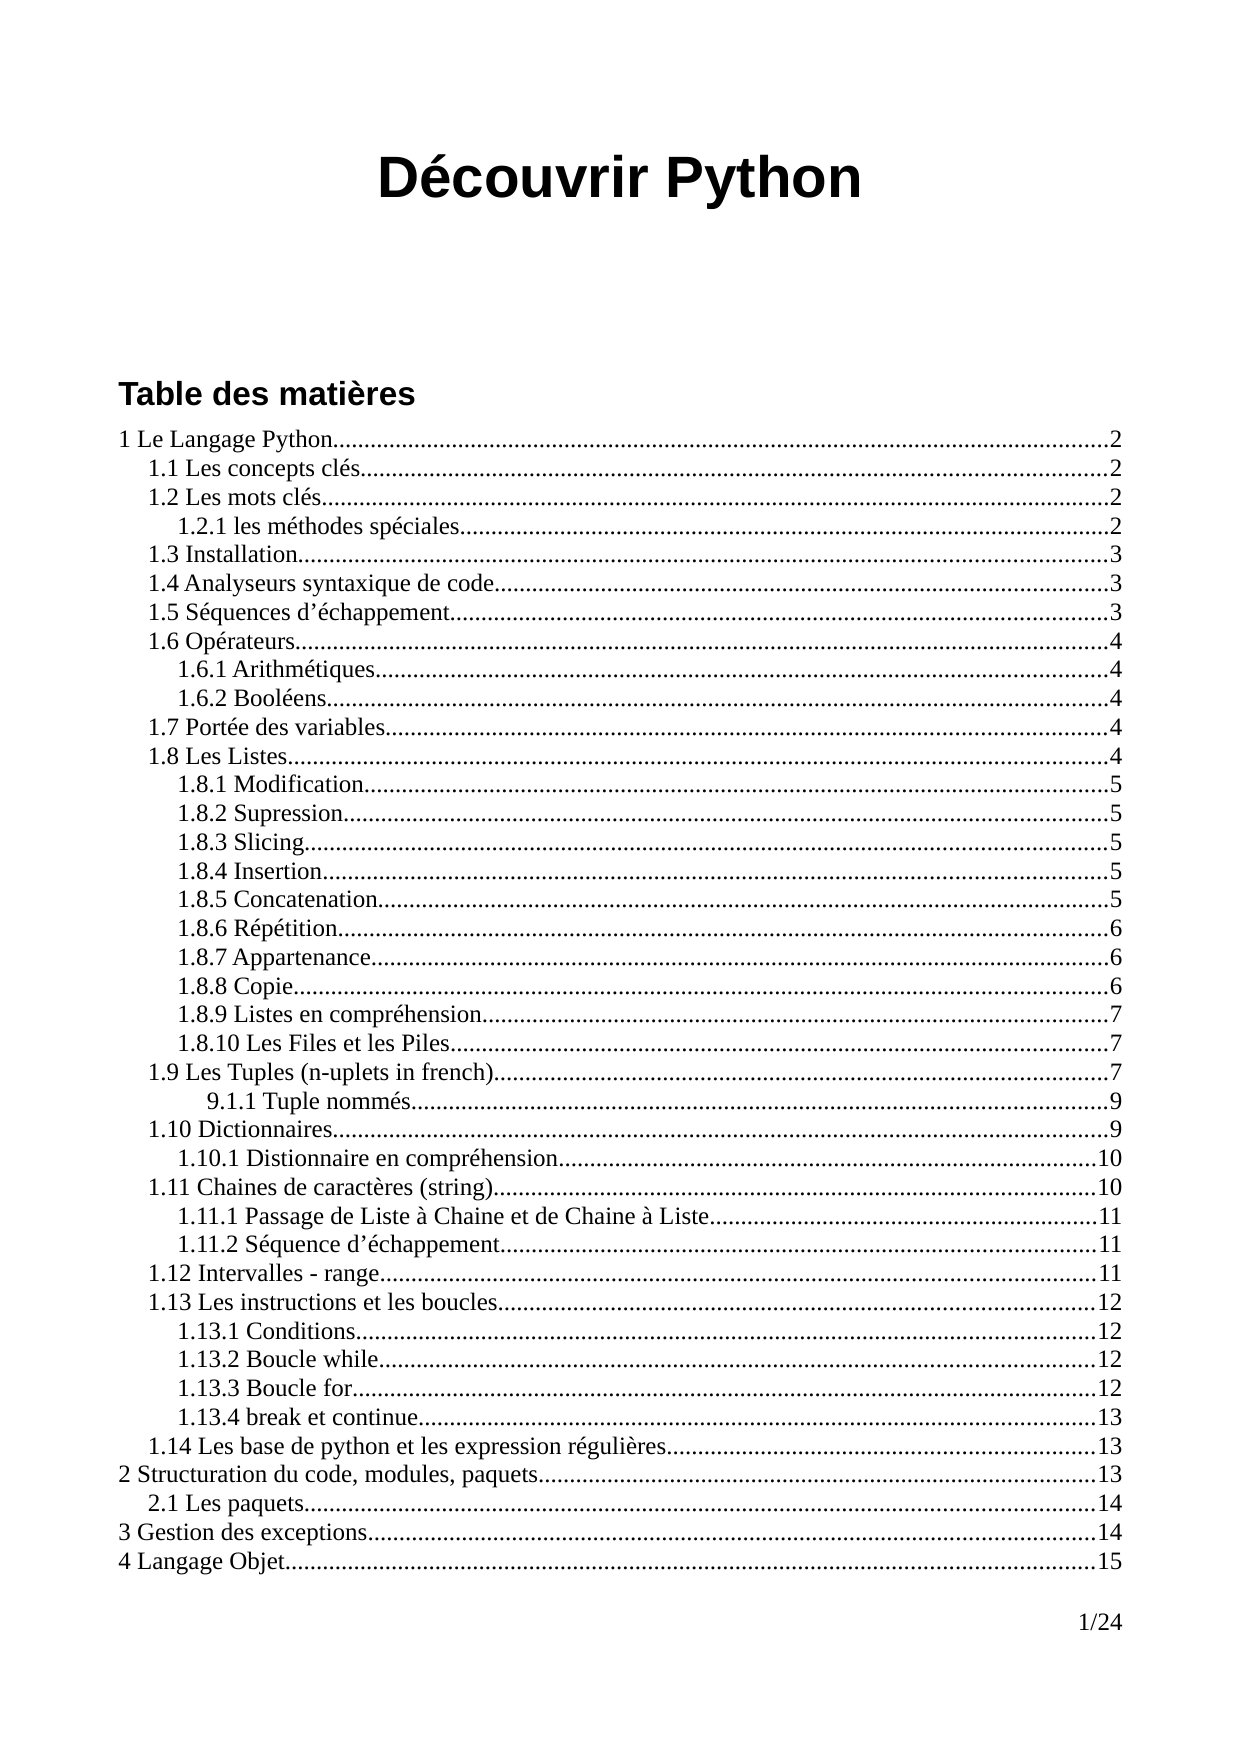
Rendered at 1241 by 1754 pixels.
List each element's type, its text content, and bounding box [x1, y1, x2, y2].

text 1.2.1 les méthodes spéciales 2 [177, 511, 1122, 539]
text 1.12 Intervalles - range 11 [148, 1258, 1122, 1287]
text 3 Gestion des exceptions 14 [118, 1517, 1122, 1546]
text 1.8.8 Copie 6 [177, 971, 1122, 999]
text 1.8.7 Appartenance 6 [177, 942, 1122, 971]
text 1.9 Les Tuples (n-uplets in french) 7 [148, 1057, 1122, 1086]
text 1.8.10 Les Files et les Piles 7 [177, 1028, 1122, 1057]
text 9.1.1 Tuple nommés 9 [207, 1086, 1122, 1114]
text 1.8.3 Slicing 5 [177, 827, 1122, 856]
text 1.11.2 Séquence d’échappement 11 [177, 1229, 1122, 1258]
text 1.10 Dictionnaires 9 [148, 1114, 1122, 1143]
text 2.1 Les paquets 14 [148, 1488, 1122, 1517]
text 1.8.2 Supression 5 [177, 798, 1122, 827]
text 1 Le Langage Python 2 [118, 424, 1122, 453]
text 2 Structuration du code, modules, paquets 13 [118, 1459, 1122, 1488]
text 1.1 Les concepts clés 2 [148, 453, 1122, 482]
text 1.7 Portée des variables 4 [148, 712, 1122, 741]
text 1.3 Installation 3 [148, 539, 1122, 568]
text 4 Langage Objet 15 [118, 1546, 1122, 1574]
text 1.4 Analyseurs syntaxique de code 3 [148, 568, 1122, 597]
text 1.8.5 Concatenation 5 [177, 884, 1122, 913]
text 1.6 Opérateurs 4 [148, 626, 1122, 654]
text 1.2 Les mots clés 2 [148, 482, 1122, 511]
text 1.8.9 Listes en compréhension 7 [177, 999, 1122, 1028]
title Découvrir Python [118, 143, 1122, 210]
text 1.8 Les Listes 4 [148, 741, 1122, 769]
text 1.5 Séquences d’échappement 3 [148, 597, 1122, 626]
text 1.13.4 break et continue 13 [177, 1402, 1122, 1431]
text 1.13.1 Conditions 12 [177, 1316, 1122, 1344]
text 1.13 Les instructions et les boucles 12 [148, 1287, 1122, 1316]
text 1.8.4 Insertion 5 [177, 856, 1122, 884]
text 1.8.6 Répétition 6 [177, 913, 1122, 942]
text 1.14 Les base de python et les expression régulières 13 [148, 1431, 1122, 1459]
text 1.8.1 Modification 5 [177, 769, 1122, 798]
text 1.10.1 Distionnaire en compréhension 10 [177, 1143, 1122, 1172]
text 1.6.2 Booléens 4 [177, 683, 1122, 712]
text 1.11 Chaines de caractères (string) 10 [148, 1172, 1122, 1201]
text 1.11.1 Passage de Liste à Chaine et de Chaine à Liste 11 [177, 1201, 1122, 1229]
text 1.6.1 Arithmétiques 4 [177, 654, 1122, 683]
text 1.13.2 Boucle while 12 [177, 1344, 1122, 1373]
text 1.13.3 Boucle for 12 [177, 1373, 1122, 1402]
subtitle Table des matières [118, 374, 1122, 412]
